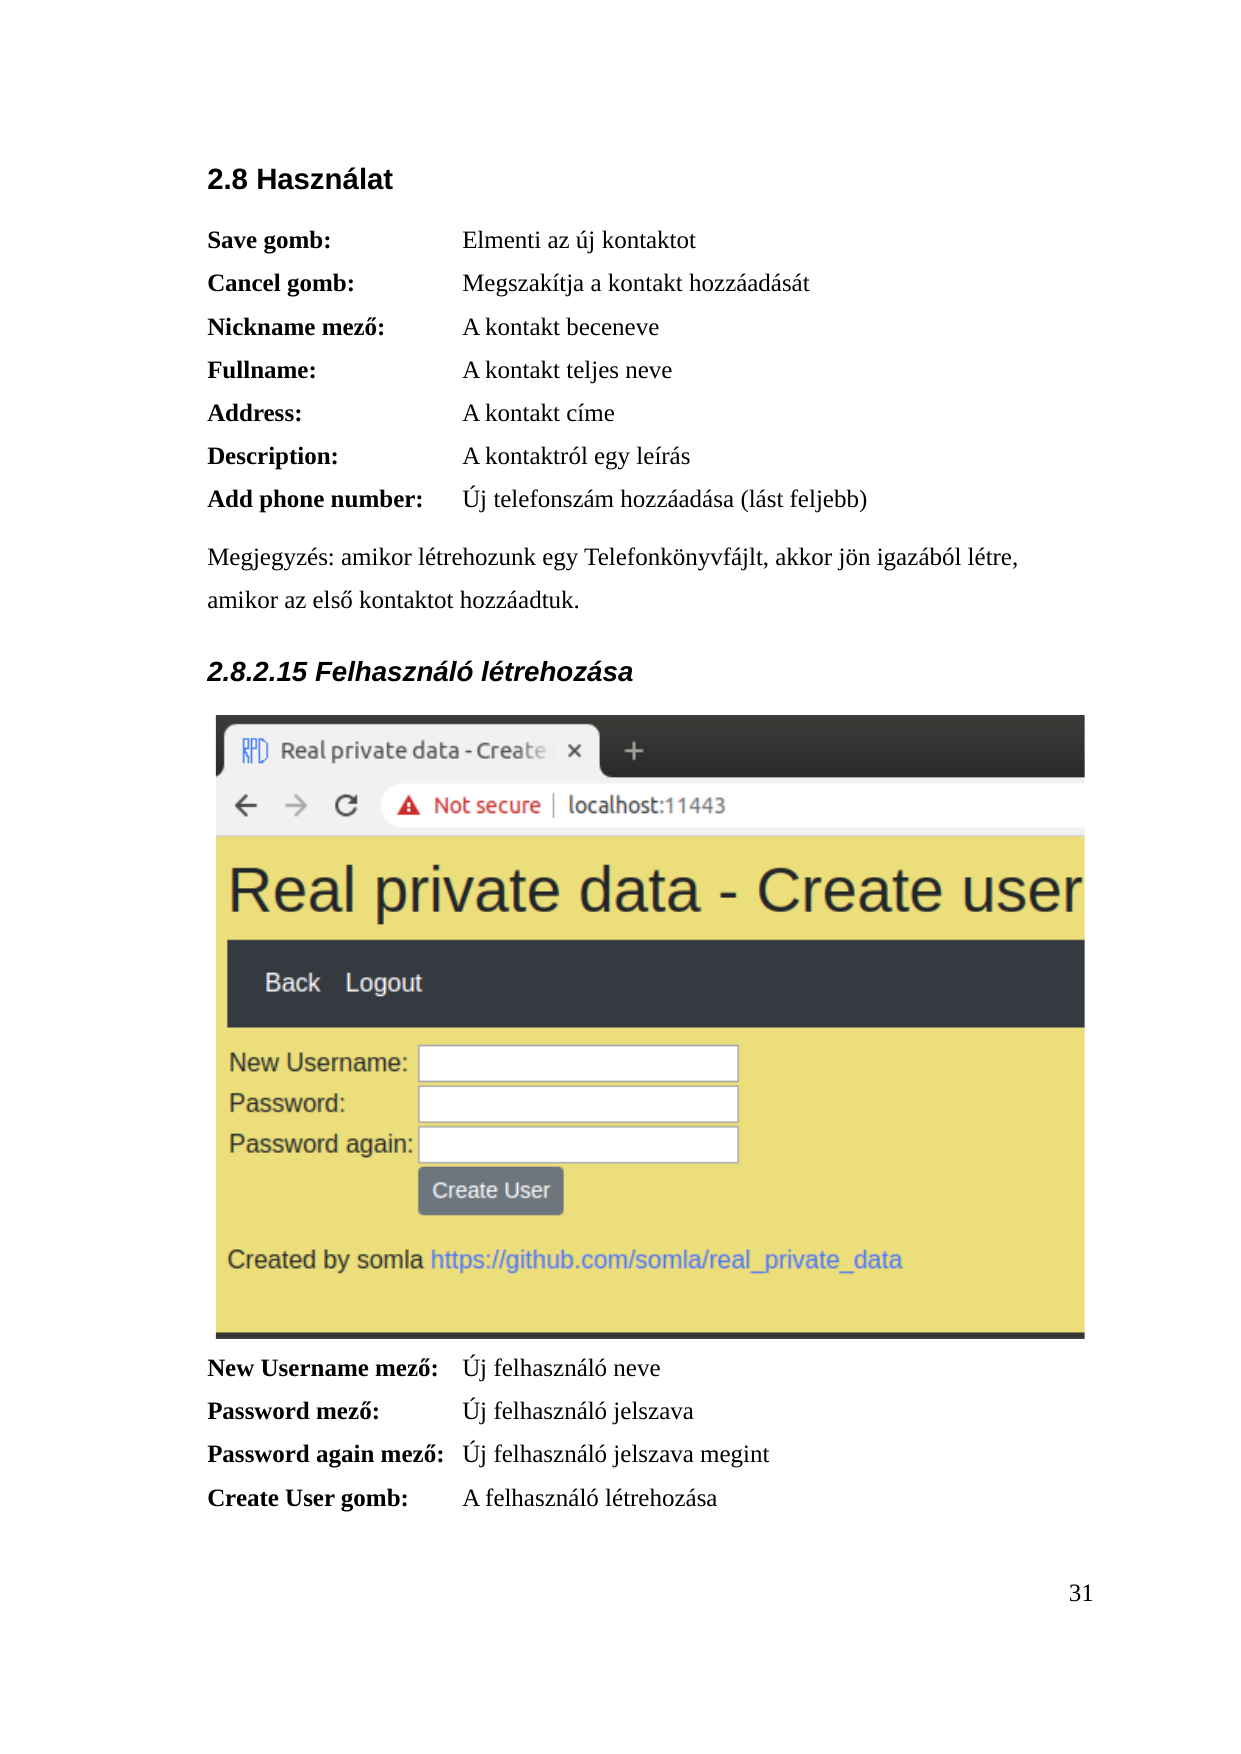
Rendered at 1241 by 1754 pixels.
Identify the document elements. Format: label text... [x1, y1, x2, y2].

picture [215, 715, 1085, 1339]
subtitle Felhasználó létrehozása [207, 655, 1093, 687]
text New Username mező: Új felhasználó neve Password mező: Új felhasználó jelszava Password again mező: Új felhasználó jelszava megint Create User gomb: A felhasználó létrehozása [207, 1339, 1093, 1511]
text Save gomb: Elmenti az új kontaktot Cancel gomb: Megszakítja a kontakt hozzáadását Nickname mező: A kontakt beceneve Fullname: A kontakt teljes neve Address: A kontakt címe Description: A kontaktról egy leírás Add phone number: Új telefonszám hozzáadása (lást feljebb) [207, 225, 1093, 513]
text Megjegyzés: amikor létrehozunk egy Telefonkönyvfájlt, akkor jön igazából létre, amikor az első kontaktot hozzáadtuk. [207, 542, 1093, 614]
